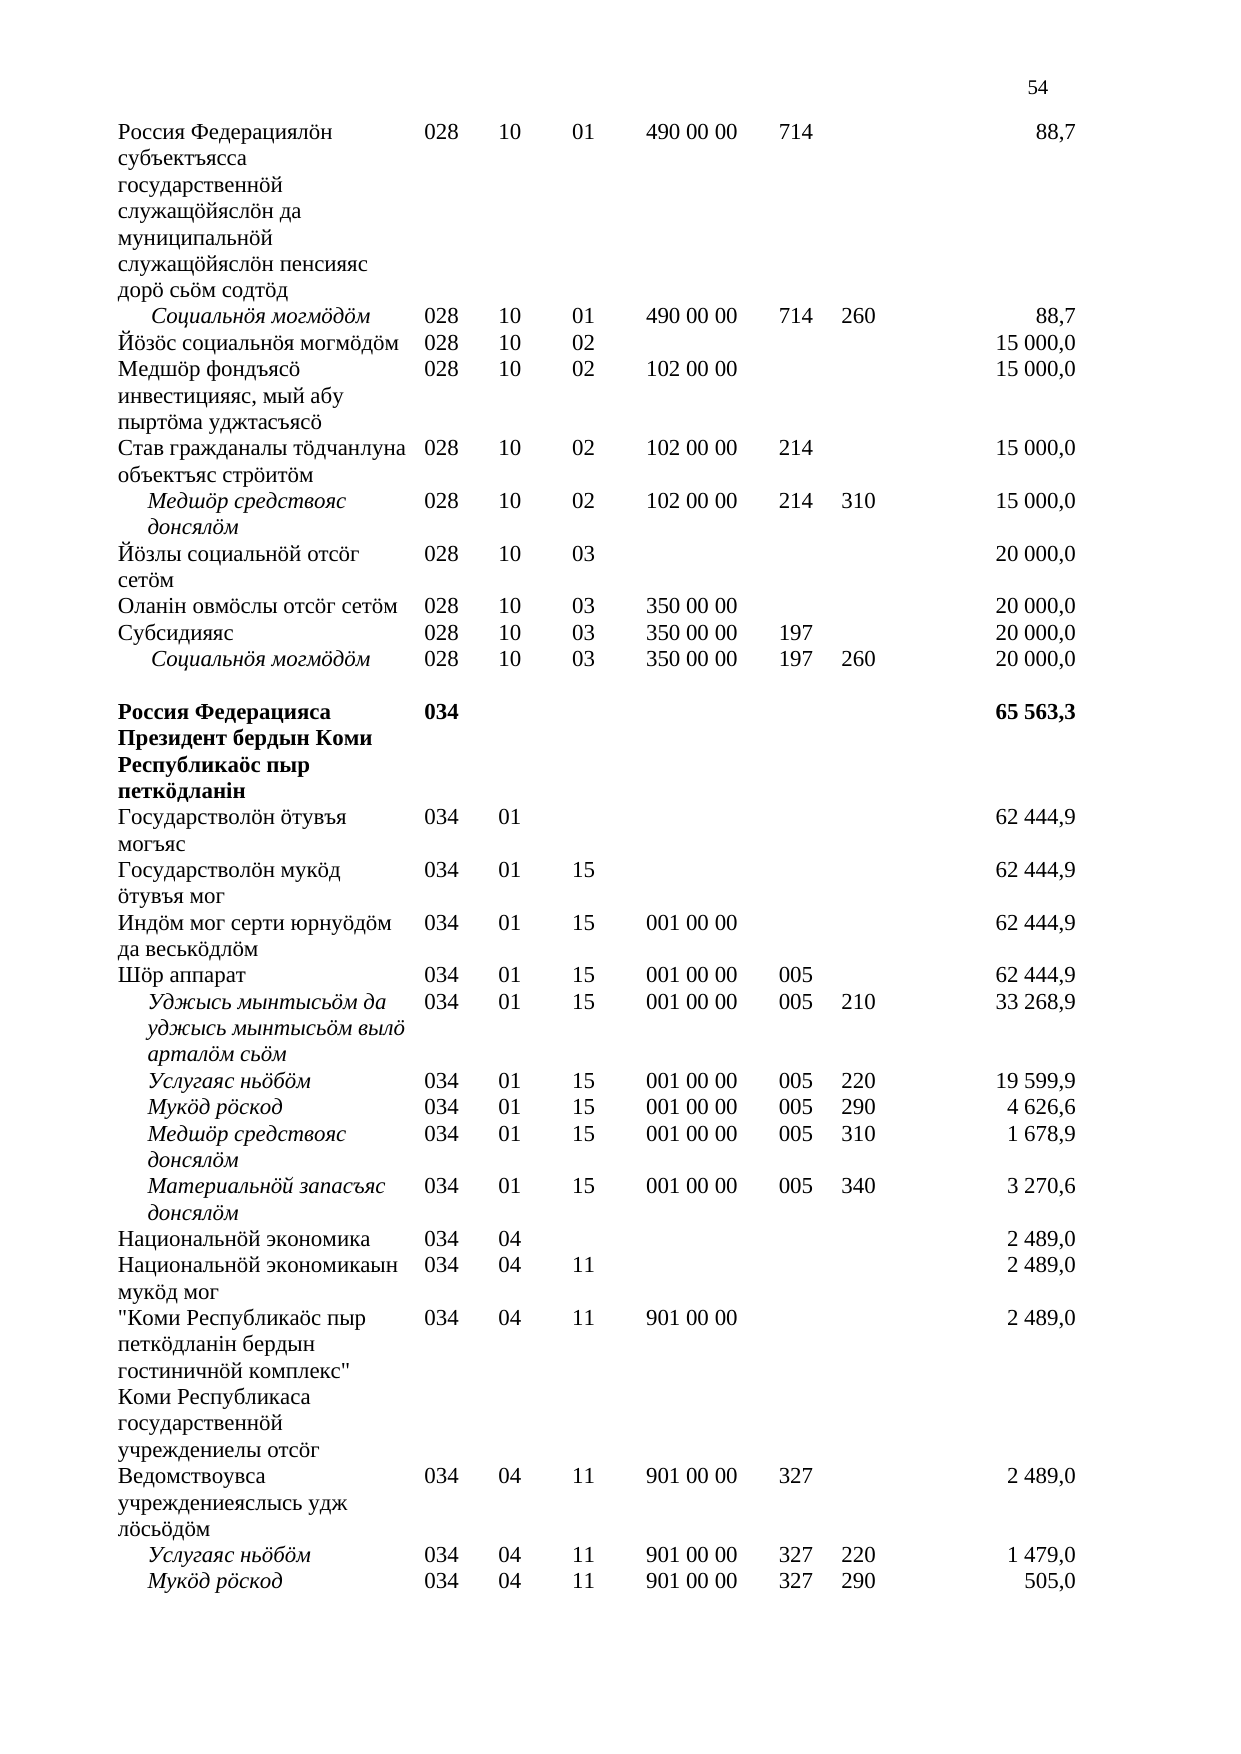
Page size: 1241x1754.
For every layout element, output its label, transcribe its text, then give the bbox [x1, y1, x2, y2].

table_cell 001 00 00 [637, 1067, 770, 1093]
table_cell 04 [489, 1251, 563, 1304]
table_cell [832, 698, 906, 803]
table_cell 034 [415, 803, 489, 856]
table_cell [832, 1251, 906, 1304]
table_cell 210 [832, 988, 906, 1067]
table_cell 01 [563, 118, 637, 303]
table_cell 034 [415, 698, 489, 803]
table_cell 034 [415, 961, 489, 988]
table_cell [832, 856, 906, 909]
table_cell 15 [563, 961, 637, 988]
table_cell 102 00 00 [637, 487, 770, 540]
table_cell 01 [489, 1093, 563, 1119]
table_cell Услугаяс ньöбöм [109, 1541, 415, 1568]
table_cell 88,7 [906, 303, 1084, 329]
table_cell 20 000,0 [906, 645, 1084, 672]
table_cell [637, 803, 770, 856]
table_cell Национальнöй экономика [109, 1225, 415, 1251]
table_cell [832, 434, 906, 487]
table_cell 15 [563, 909, 637, 961]
table_cell [832, 1225, 906, 1251]
table_cell 028 [415, 593, 489, 619]
table_cell 2 489,0 [906, 1304, 1084, 1462]
table_cell 1 479,0 [906, 1541, 1084, 1568]
table_cell 01 [489, 988, 563, 1067]
table_cell 10 [489, 355, 563, 434]
table_cell [832, 1304, 906, 1462]
table_cell 10 [489, 540, 563, 592]
table_cell 04 [489, 1225, 563, 1251]
table_cell 2 489,0 [906, 1251, 1084, 1304]
table_cell [832, 909, 906, 961]
table_cell Государстволöн öтувъя могъяс [109, 803, 415, 856]
table_cell Шöр аппарат [109, 961, 415, 988]
table_cell 028 [415, 645, 489, 672]
table_cell [770, 329, 832, 355]
table_cell Государстволöн мукöд öтувъя мог [109, 856, 415, 909]
table_cell 327 [770, 1462, 832, 1541]
table_cell 290 [832, 1568, 906, 1594]
table_cell 15 000,0 [906, 355, 1084, 434]
table_cell 901 00 00 [637, 1462, 770, 1541]
table_cell 11 [563, 1568, 637, 1594]
table_cell 20 000,0 [906, 540, 1084, 592]
table_cell [637, 672, 770, 698]
table_cell 11 [563, 1462, 637, 1541]
table_cell 02 [563, 487, 637, 540]
table_cell 01 [489, 1120, 563, 1172]
table_cell 714 [770, 303, 832, 329]
table_cell Россия Федерацияса Президент бердын Коми Республикаöс пыр петкöдланiн [109, 698, 415, 803]
table_cell [637, 698, 770, 803]
table_cell 034 [415, 1304, 489, 1462]
table_cell 10 [489, 434, 563, 487]
table_cell 490 00 00 [637, 118, 770, 303]
table_cell 88,7 [906, 118, 1084, 303]
table_cell 327 [770, 1568, 832, 1594]
table_cell 028 [415, 487, 489, 540]
table_cell 15 [563, 1172, 637, 1225]
table_cell 03 [563, 593, 637, 619]
table_cell 01 [489, 909, 563, 961]
table_cell [770, 672, 832, 698]
table_cell 2 489,0 [906, 1462, 1084, 1541]
table_cell [770, 856, 832, 909]
table_cell 350 00 00 [637, 645, 770, 672]
table_cell Медшöр фондъясö инвестицияяс, мый абу пыртöма уджтасъясö [109, 355, 415, 434]
table_cell 197 [770, 619, 832, 645]
table_cell 028 [415, 303, 489, 329]
table_cell [832, 619, 906, 645]
table_cell 001 00 00 [637, 1120, 770, 1172]
table_cell 10 [489, 619, 563, 645]
table_cell 034 [415, 1067, 489, 1093]
table_cell 901 00 00 [637, 1541, 770, 1568]
table_cell 714 [770, 118, 832, 303]
table_cell 005 [770, 961, 832, 988]
table_cell Индöм мог серти юрнуöдöм да веськöдлöм [109, 909, 415, 961]
table_cell 028 [415, 355, 489, 434]
table_cell [832, 672, 906, 698]
table_cell 034 [415, 988, 489, 1067]
table_cell 03 [563, 540, 637, 592]
table_cell 034 [415, 1568, 489, 1594]
table_cell Ведомствоувса учреждениеяслысь удж лöсьöдöм [109, 1462, 415, 1541]
table_cell [770, 1225, 832, 1251]
table_cell 001 00 00 [637, 988, 770, 1067]
table_cell 62 444,9 [906, 909, 1084, 961]
table_cell 350 00 00 [637, 593, 770, 619]
table_cell [563, 1225, 637, 1251]
table_cell 4 626,6 [906, 1093, 1084, 1119]
table_cell 15 [563, 1120, 637, 1172]
table_cell [770, 909, 832, 961]
table_cell 11 [563, 1251, 637, 1304]
table_cell [563, 672, 637, 698]
table_cell 01 [563, 303, 637, 329]
table_cell 005 [770, 1172, 832, 1225]
table_cell 034 [415, 1225, 489, 1251]
table_cell 01 [489, 961, 563, 988]
table_cell 001 00 00 [637, 909, 770, 961]
table_cell 20 000,0 [906, 619, 1084, 645]
table_cell 034 [415, 1172, 489, 1225]
table_cell 901 00 00 [637, 1568, 770, 1594]
table_cell 01 [489, 803, 563, 856]
table_cell 260 [832, 645, 906, 672]
table_cell 034 [415, 1462, 489, 1541]
table_cell [637, 1225, 770, 1251]
table_cell 65 563,3 [906, 698, 1084, 803]
table_cell Йöзöс социальнöя могмöдöм [109, 329, 415, 355]
table_cell 3 270,6 [906, 1172, 1084, 1225]
table_cell 10 [489, 487, 563, 540]
table_cell Оланін овмöслы отсöг сетöм [109, 593, 415, 619]
table_cell 1 678,9 [906, 1120, 1084, 1172]
table_cell 2 489,0 [906, 1225, 1084, 1251]
table_cell [832, 118, 906, 303]
table_cell 11 [563, 1304, 637, 1462]
table_cell 15 [563, 856, 637, 909]
table_cell 19 599,9 [906, 1067, 1084, 1093]
table_cell Услугаяс ньöбöм [109, 1067, 415, 1093]
table_cell [770, 698, 832, 803]
table_cell Медшöр средствояс донсялöм [109, 487, 415, 540]
table_cell 034 [415, 1120, 489, 1172]
table_cell 327 [770, 1541, 832, 1568]
table_cell [770, 593, 832, 619]
table_cell 01 [489, 1172, 563, 1225]
table_cell 10 [489, 593, 563, 619]
table_cell 62 444,9 [906, 961, 1084, 988]
table_cell 02 [563, 355, 637, 434]
table_cell [489, 672, 563, 698]
table_cell 197 [770, 645, 832, 672]
table_cell 005 [770, 988, 832, 1067]
table_cell 220 [832, 1541, 906, 1568]
table_cell 03 [563, 645, 637, 672]
table_cell 005 [770, 1067, 832, 1093]
table_cell [637, 329, 770, 355]
table_cell 034 [415, 1093, 489, 1119]
table_cell 290 [832, 1093, 906, 1119]
table_cell Социальнöя могмöдöм [109, 303, 415, 329]
table_cell Мукöд рöскод [109, 1093, 415, 1119]
table_cell 260 [832, 303, 906, 329]
table_cell [832, 329, 906, 355]
table_cell 10 [489, 329, 563, 355]
table_cell 102 00 00 [637, 434, 770, 487]
table_cell 15 [563, 1093, 637, 1119]
table_cell Уджысь мынтысьöм да уджысь мынтысьöм вылö арталöм сьöм [109, 988, 415, 1067]
table_cell 03 [563, 619, 637, 645]
table_cell 310 [832, 1120, 906, 1172]
table_cell [906, 672, 1084, 698]
table_cell [832, 961, 906, 988]
table_cell 034 [415, 856, 489, 909]
table_cell 028 [415, 118, 489, 303]
table_cell Йöзлы социальнöй отсöг сетöм [109, 540, 415, 592]
table_cell Материальнöй запасъяс донсялöм [109, 1172, 415, 1225]
table_cell 505,0 [906, 1568, 1084, 1594]
table_cell 15 [563, 988, 637, 1067]
table_cell [563, 698, 637, 803]
table_cell Россия Федерациялöн субъектъясса государственнöй служащöйяслöн да муниципальнöй служащöйяслöн пенсияяс дорö сьöм содтöд [109, 118, 415, 303]
table_cell 33 268,9 [906, 988, 1084, 1067]
table_cell 028 [415, 619, 489, 645]
table_cell 62 444,9 [906, 856, 1084, 909]
table_cell [832, 540, 906, 592]
table_cell 001 00 00 [637, 1172, 770, 1225]
table_cell 62 444,9 [906, 803, 1084, 856]
table_cell 04 [489, 1462, 563, 1541]
table_cell 102 00 00 [637, 355, 770, 434]
table_cell 028 [415, 434, 489, 487]
table_cell 005 [770, 1120, 832, 1172]
table_cell [770, 1251, 832, 1304]
table_cell [832, 803, 906, 856]
table_cell [770, 355, 832, 434]
table_cell Социальнöя могмöдöм [109, 645, 415, 672]
table_cell 01 [489, 856, 563, 909]
table_cell 15 000,0 [906, 329, 1084, 355]
table_cell Став гражданалы тöдчан­луна объектъяс стрöитöм [109, 434, 415, 487]
table_cell [832, 1462, 906, 1541]
table_cell 04 [489, 1304, 563, 1462]
table_cell [489, 698, 563, 803]
table_cell Национальнöй экономикаын мукöд мог [109, 1251, 415, 1304]
table_cell Мукöд рöскод [109, 1568, 415, 1594]
table_cell 028 [415, 540, 489, 592]
table_cell [770, 1304, 832, 1462]
table_cell 15 [563, 1067, 637, 1093]
table_cell 20 000,0 [906, 593, 1084, 619]
table_cell 350 00 00 [637, 619, 770, 645]
table_cell [832, 355, 906, 434]
table_cell 490 00 00 [637, 303, 770, 329]
table_cell [637, 540, 770, 592]
table_cell 11 [563, 1541, 637, 1568]
table_cell 034 [415, 1251, 489, 1304]
table_cell 04 [489, 1541, 563, 1568]
table_cell 10 [489, 118, 563, 303]
table_cell 001 00 00 [637, 961, 770, 988]
table_cell [832, 593, 906, 619]
table_cell 310 [832, 487, 906, 540]
table_cell [770, 803, 832, 856]
table_cell 034 [415, 1541, 489, 1568]
table_cell 15 000,0 [906, 487, 1084, 540]
table_cell "Коми Республикаöс пыр петкöдланiн бердын гостиничнöй комплекс" Коми Республикаса государственнöй учреждениелы отсöг [109, 1304, 415, 1462]
table_cell 901 00 00 [637, 1304, 770, 1462]
table_cell 340 [832, 1172, 906, 1225]
table_cell [637, 1251, 770, 1304]
table_cell 220 [832, 1067, 906, 1093]
table_cell 214 [770, 487, 832, 540]
table_cell 02 [563, 329, 637, 355]
table_cell [563, 803, 637, 856]
table_cell [637, 856, 770, 909]
table_cell 15 000,0 [906, 434, 1084, 487]
table_cell 001 00 00 [637, 1093, 770, 1119]
table_cell 02 [563, 434, 637, 487]
table_cell 10 [489, 645, 563, 672]
table_cell Субсидияяс [109, 619, 415, 645]
table_cell 04 [489, 1568, 563, 1594]
table_cell Медшöр средствояс донсялöм [109, 1120, 415, 1172]
table_cell 01 [489, 1067, 563, 1093]
table_cell [109, 672, 415, 698]
table_cell [770, 540, 832, 592]
table_cell 005 [770, 1093, 832, 1119]
table_cell 214 [770, 434, 832, 487]
table_cell 10 [489, 303, 563, 329]
table_cell 028 [415, 329, 489, 355]
table_cell [415, 672, 489, 698]
table_cell 034 [415, 909, 489, 961]
